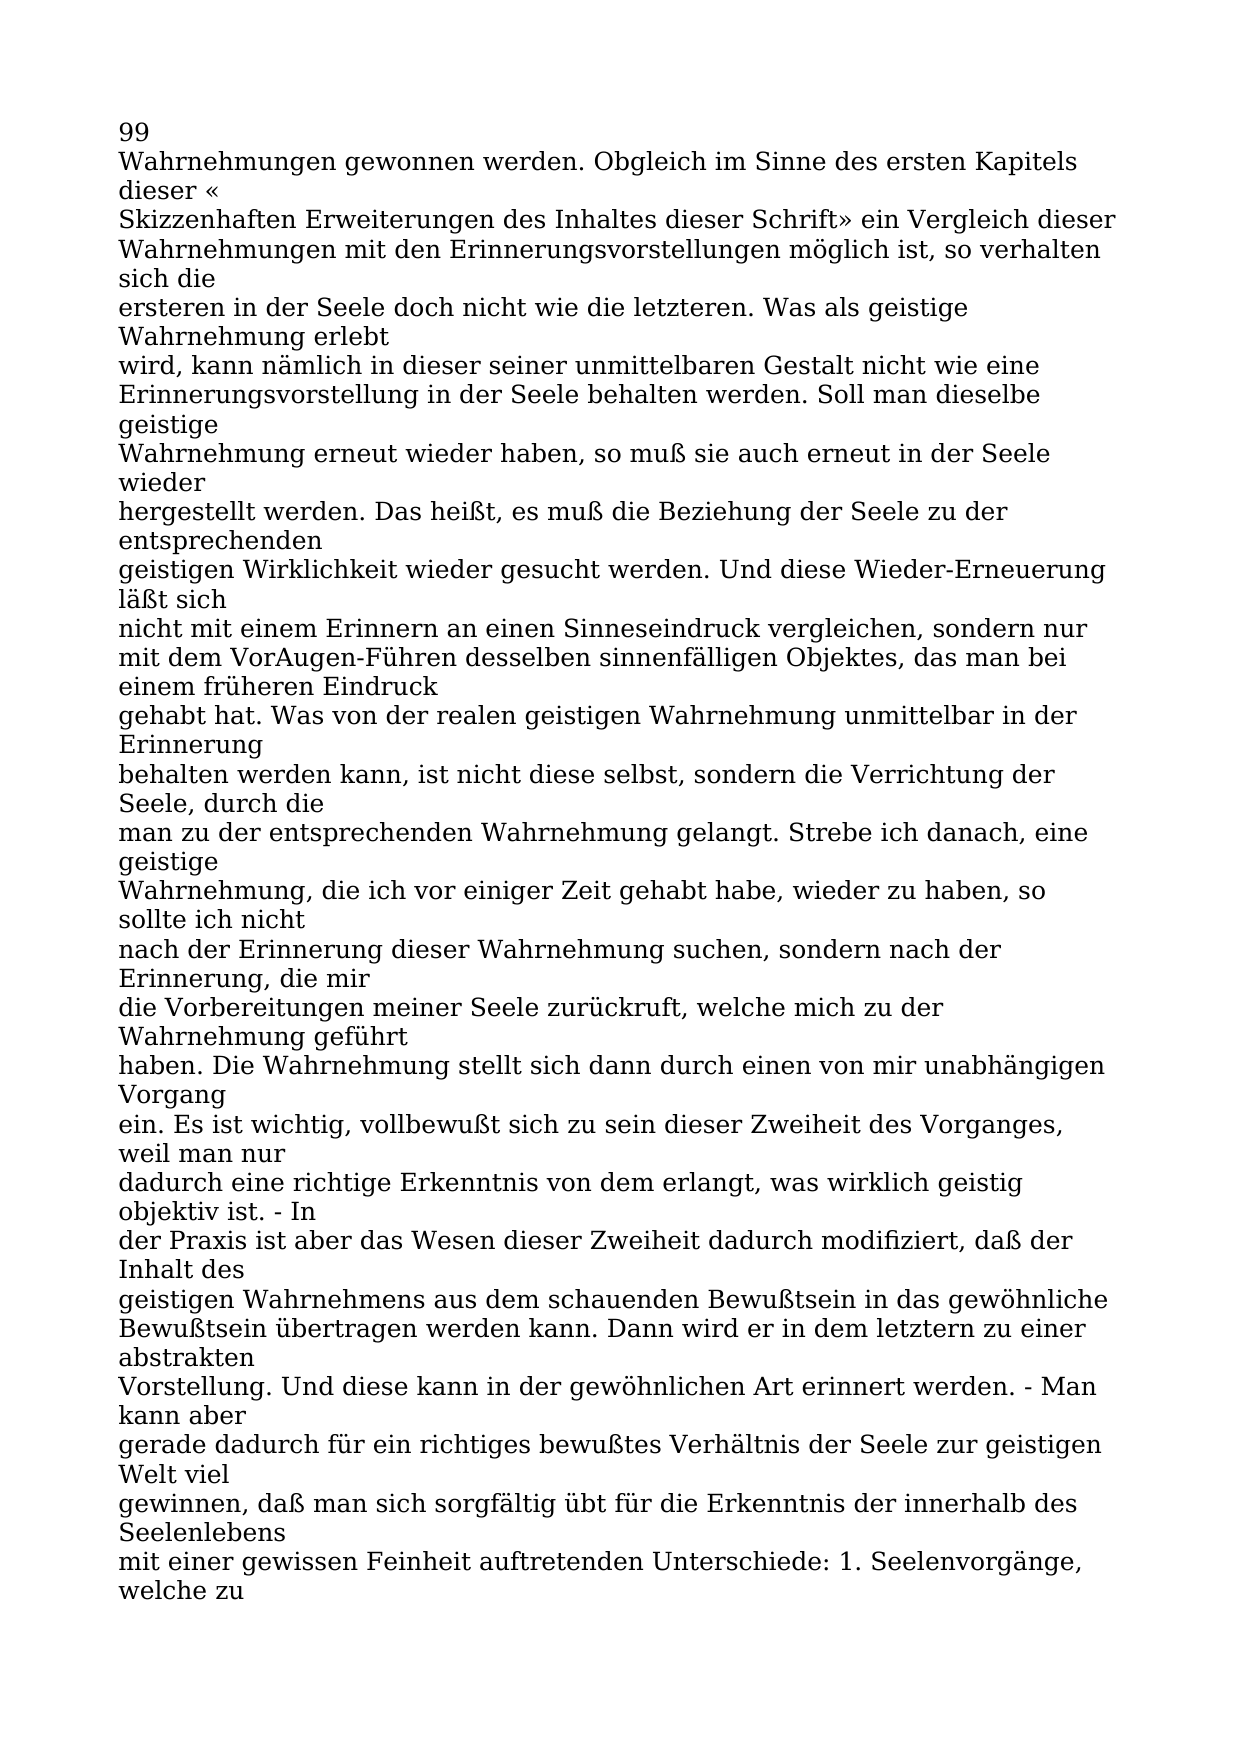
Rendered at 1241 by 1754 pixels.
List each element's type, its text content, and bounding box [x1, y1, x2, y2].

text nicht mit einem Erinnern an einen Sinneseindruck vergleichen, sondern nur mit dem VorAugen-Führen desselben sinnenfälligen Objektes, das man bei einem früheren Eindruck [118, 614, 1122, 701]
text Wahrnehmung, die ich vor einiger Zeit gehabt habe, wieder zu haben, so sollte ich nicht [118, 876, 1122, 935]
text ein. Es ist wichtig, vollbewußt sich zu sein dieser Zweiheit des Vorganges, weil man nur [118, 1110, 1122, 1168]
text Wahrnehmung erneut wieder haben, so muß sie auch erneut in der Seele wieder [118, 439, 1122, 497]
text Wahrnehmungen gewonnen werden. Obgleich im Sinne des ersten Kapitels dieser « [118, 147, 1122, 206]
text nach der Erinnerung dieser Wahrnehmung suchen, sondern nach der Erinnerung, die mir [118, 935, 1122, 993]
text gerade dadurch für ein richtiges bewußtes Verhältnis der Seele zur geistigen Welt viel [118, 1431, 1122, 1489]
text mit einer gewissen Feinheit auftretenden Unterschiede: 1. Seelenvorgänge, welche zu [118, 1547, 1122, 1606]
text 99 [118, 118, 1122, 147]
text dadurch eine richtige Erkenntnis von dem erlangt, was wirklich geistig objektiv ist. - In [118, 1168, 1122, 1226]
text Wahrnehmungen mit den Erinnerungsvorstellungen möglich ist, so verhalten sich die [118, 235, 1122, 293]
text Erinnerungsvorstellung in der Seele behalten werden. Soll man dieselbe geistige [118, 381, 1122, 439]
text haben. Die Wahrnehmung stellt sich dann durch einen von mir unabhängigen Vorgang [118, 1051, 1122, 1110]
text ersteren in der Seele doch nicht wie die letzteren. Was als geistige Wahrnehmung erlebt [118, 293, 1122, 351]
text Bewußtsein übertragen werden kann. Dann wird er in dem letztern zu einer abstrakten [118, 1314, 1122, 1372]
text man zu der entsprechenden Wahrnehmung gelangt. Strebe ich danach, eine geistige [118, 818, 1122, 876]
text geistigen Wirklichkeit wieder gesucht werden. Und diese Wieder-Erneuerung läßt sich [118, 556, 1122, 614]
text die Vorbereitungen meiner Seele zurückruft, welche mich zu der Wahrnehmung geführt [118, 993, 1122, 1051]
text gewinnen, daß man sich sorgfältig übt für die Erkenntnis der innerhalb des Seelenlebens [118, 1489, 1122, 1547]
text gehabt hat. Was von der realen geistigen Wahrnehmung unmittelbar in der Erinnerung [118, 701, 1122, 760]
text behalten werden kann, ist nicht diese selbst, sondern die Verrichtung der Seele, durch die [118, 760, 1122, 818]
text Vorstellung. Und diese kann in der gewöhnlichen Art erinnert werden. - Man kann aber [118, 1372, 1122, 1431]
text wird, kann nämlich in dieser seiner unmittelbaren Gestalt nicht wie eine [118, 351, 1122, 381]
text hergestellt werden. Das heißt, es muß die Beziehung der Seele zu der entsprechenden [118, 497, 1122, 556]
text geistigen Wahrnehmens aus dem schauenden Bewußtsein in das gewöhnliche [118, 1285, 1122, 1314]
text Skizzenhaften Erweiterungen des Inhaltes dieser Schrift» ein Vergleich dieser [118, 206, 1122, 235]
text der Praxis ist aber das Wesen dieser Zweiheit dadurch modifiziert, daß der Inhalt des [118, 1226, 1122, 1285]
